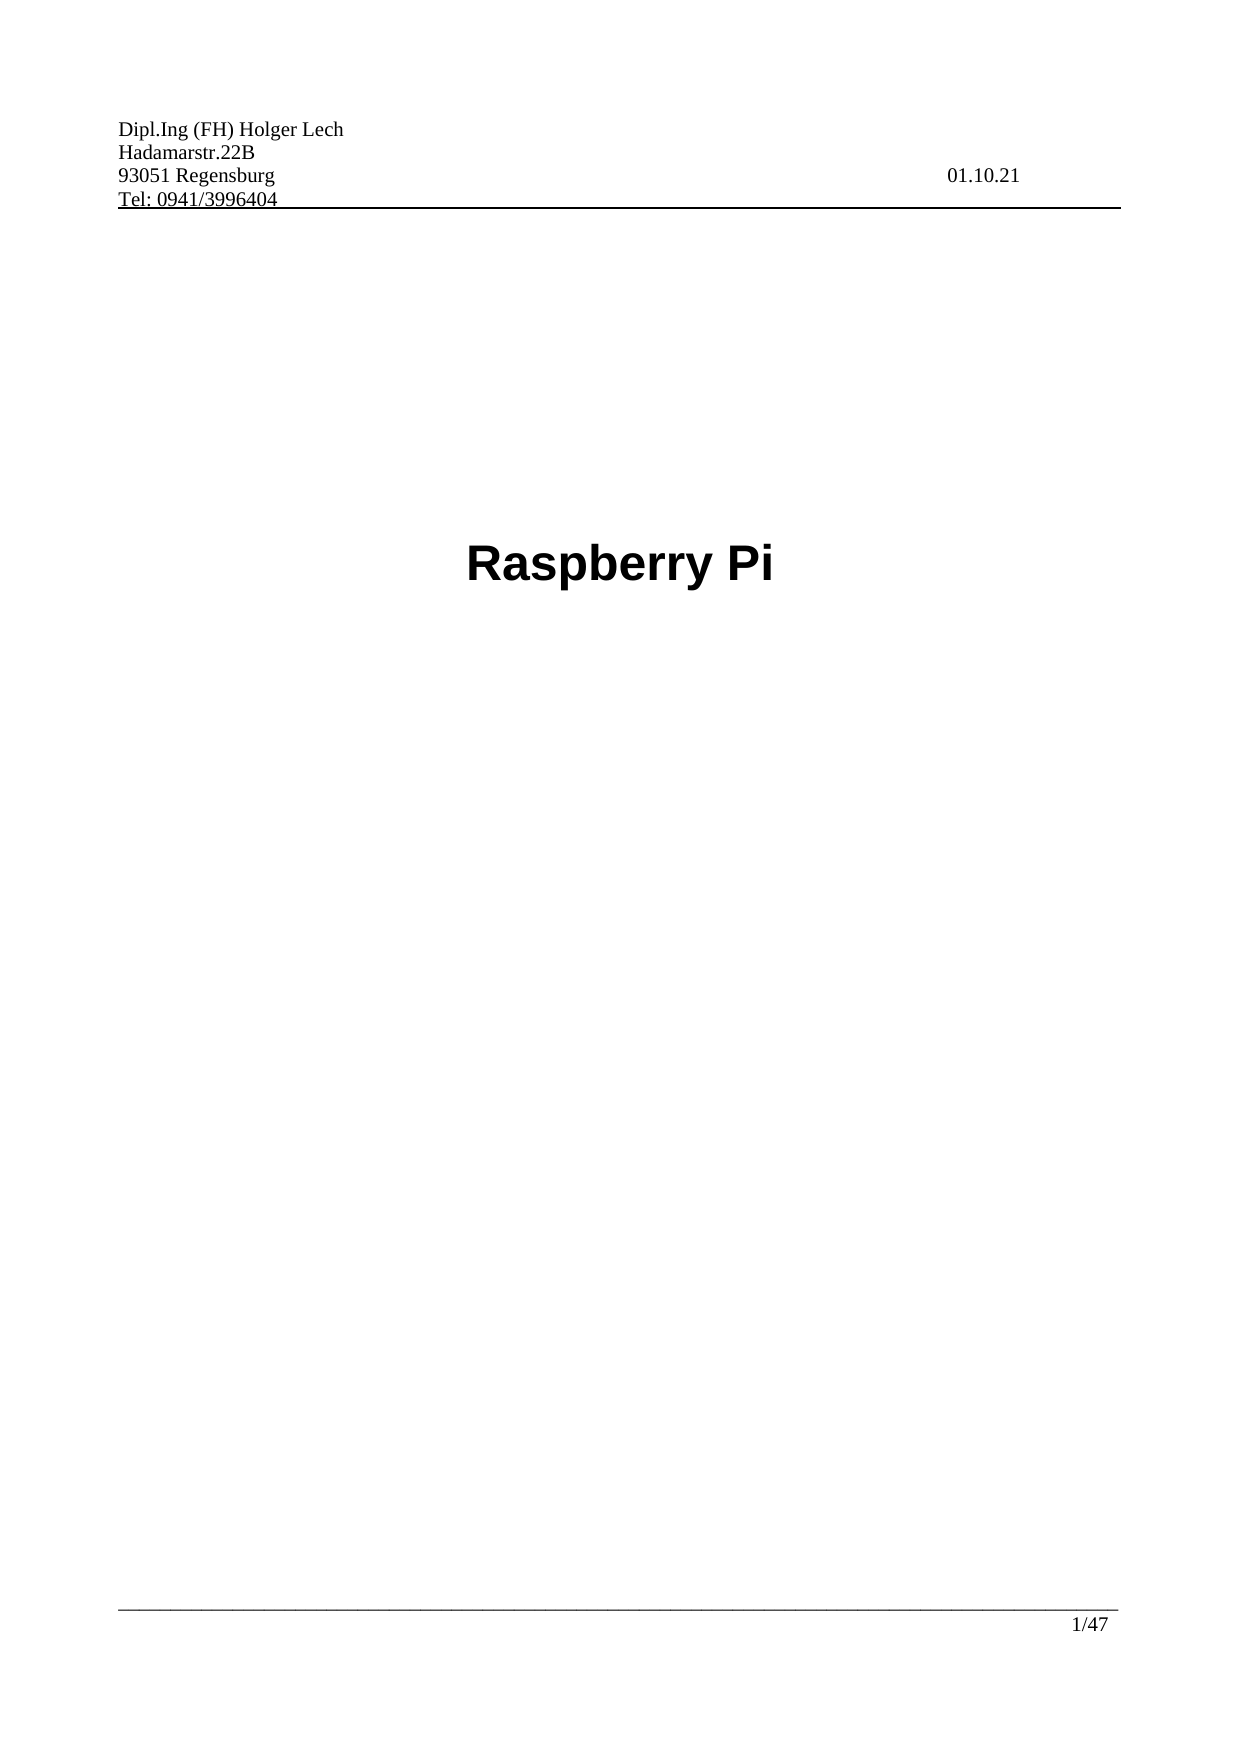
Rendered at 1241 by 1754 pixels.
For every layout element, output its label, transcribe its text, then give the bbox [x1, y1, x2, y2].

subtitle Raspberry Pi [118, 535, 1122, 591]
